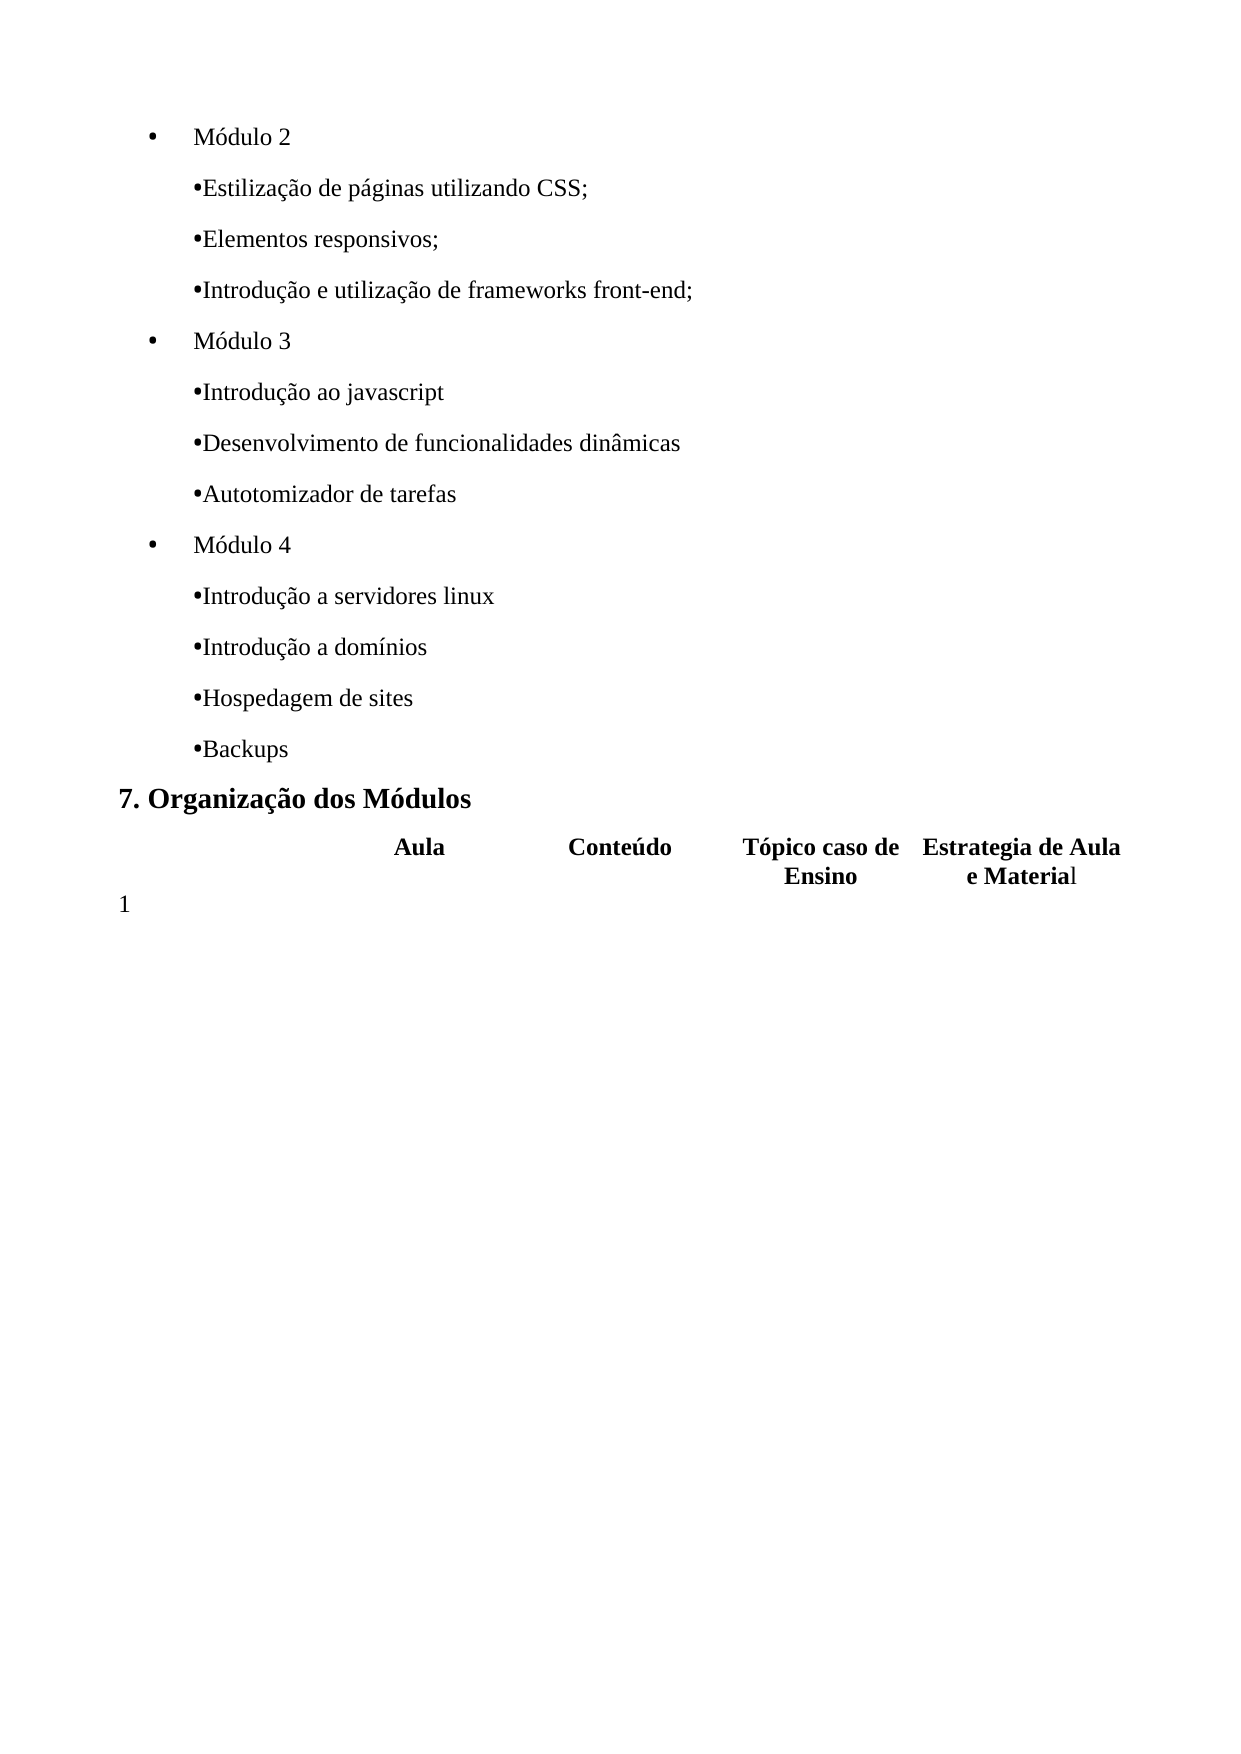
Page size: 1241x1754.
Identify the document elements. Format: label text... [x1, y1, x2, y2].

list Elementos responsivos; [193, 220, 1122, 254]
table_cell [319, 890, 519, 918]
list Introdução a domínios [193, 628, 1122, 663]
list Módulo 4 [148, 526, 1122, 561]
table_cell [720, 890, 921, 918]
table_header Conteúdo [520, 832, 720, 889]
table_header Tópico caso de Ensino [720, 832, 921, 889]
list Hospedagem de sites [193, 679, 1122, 714]
table_header [118, 832, 319, 889]
list Autotomizador de tarefas [193, 475, 1122, 509]
list Introdução ao javascript [193, 373, 1122, 407]
list Módulo 3 [148, 322, 1122, 356]
list Introdução a servidores linux [193, 577, 1122, 612]
table_header Aula [319, 832, 519, 889]
table_cell 1 [118, 890, 319, 918]
list Introdução e utilização de frameworks front-end; [193, 271, 1122, 305]
text 7. Organização dos Módulos [118, 782, 1122, 815]
list Backups [193, 731, 1122, 765]
list Desenvolvimento de funcionalidades dinâmicas [193, 424, 1122, 458]
table_cell [921, 890, 1122, 918]
list Estilização de páginas utilizando CSS; [193, 169, 1122, 203]
table_cell [520, 890, 720, 918]
table_header Estrategia de Aula e Material [921, 832, 1122, 889]
list Módulo 2 [148, 118, 1122, 152]
